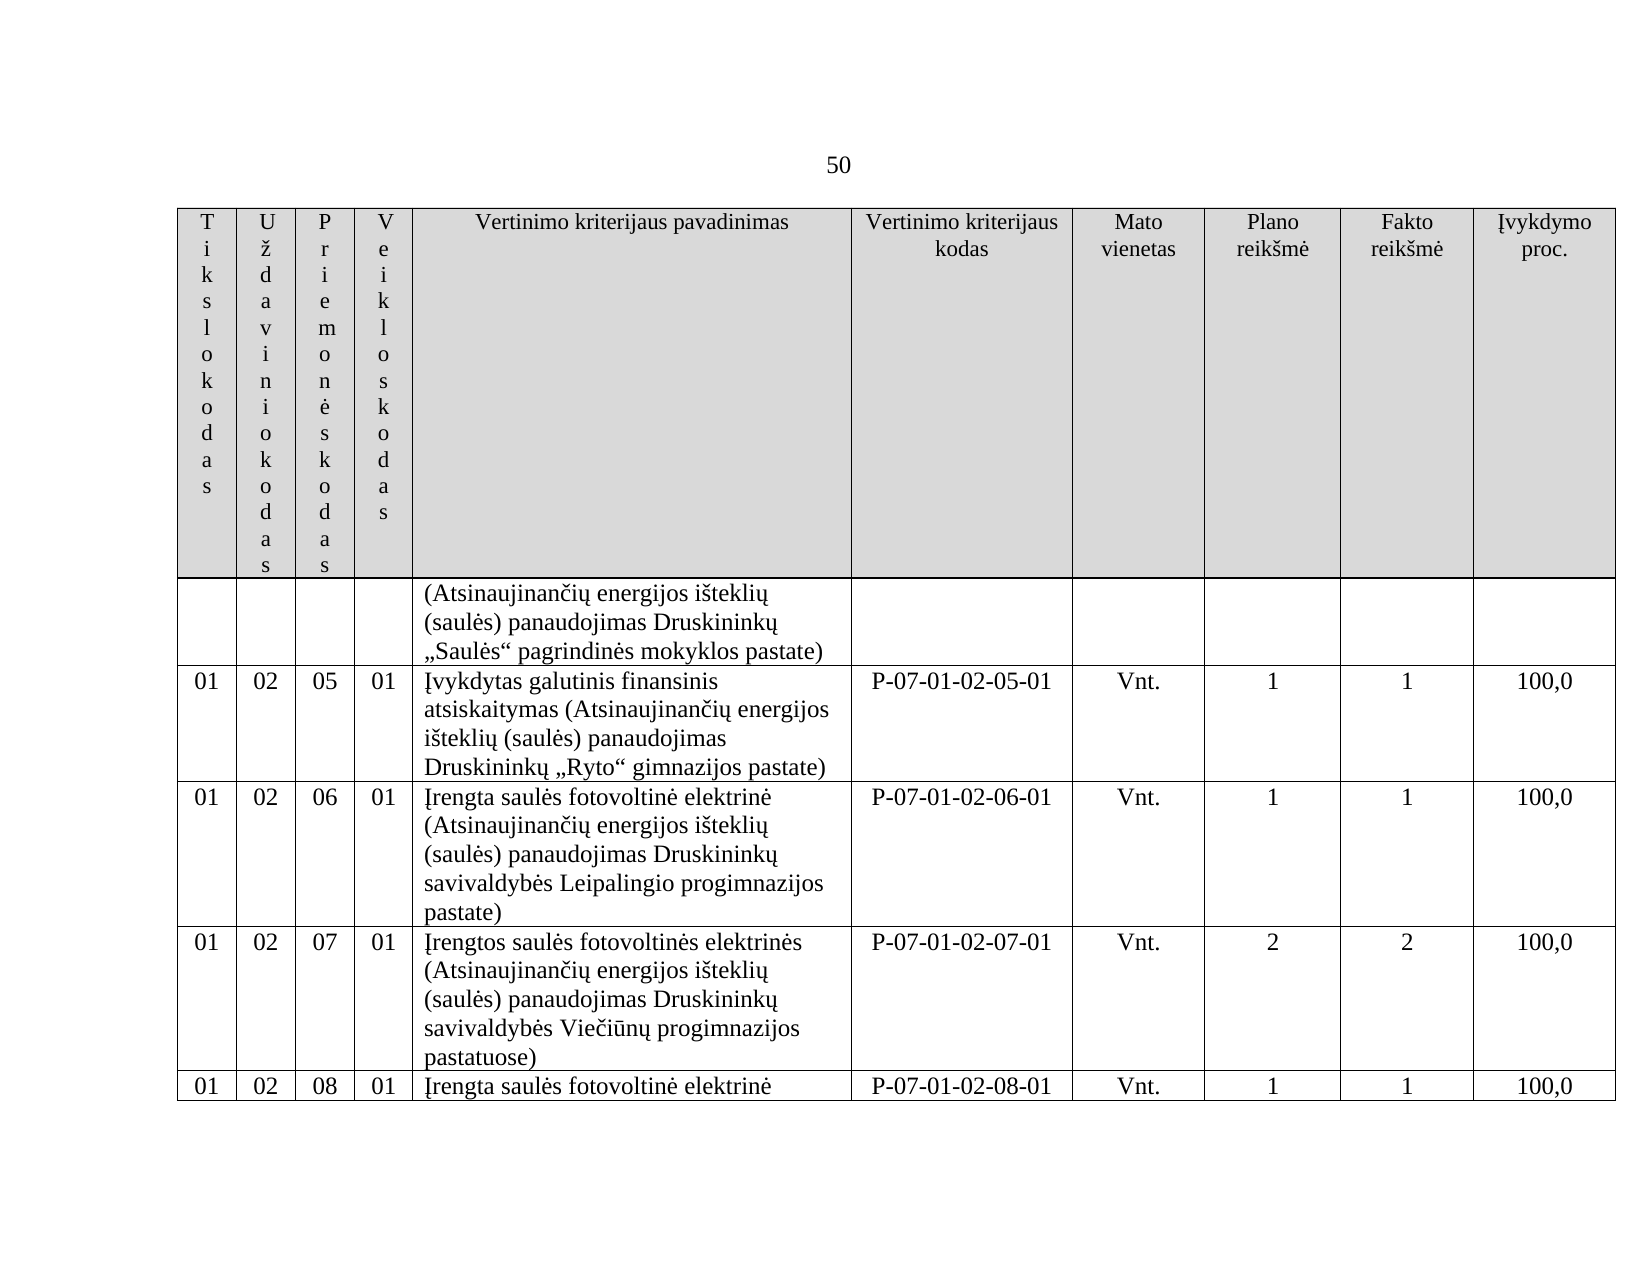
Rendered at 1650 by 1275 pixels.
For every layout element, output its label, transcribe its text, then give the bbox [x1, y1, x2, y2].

table_cell 100,0 [1474, 666, 1615, 781]
table_cell 02 [237, 782, 295, 926]
table_cell Įrengta saulės fotovoltinė elektrinė [413, 1071, 851, 1100]
table_cell P-07-01-02-05-01 [852, 666, 1072, 781]
table_cell [178, 579, 236, 665]
table_cell 01 [178, 927, 236, 1070]
table_cell Įrengtos saulės fotovoltinės elektrinės (Atsinaujinančių energijos išteklių (saulės) panaudojimas Druskininkų savivaldybės Viečiūnų progimnazijos pastatuose) [413, 927, 851, 1070]
table_header Uždavinio kodas [237, 209, 295, 577]
table_cell Vnt. [1073, 782, 1204, 926]
table_cell 07 [296, 927, 354, 1070]
table_header Mato vienetas [1073, 209, 1204, 577]
table_cell 100,0 [1474, 1071, 1615, 1100]
table_cell 2 [1205, 927, 1340, 1070]
table_cell Įrengta saulės fotovoltinė elektrinė (Atsinaujinančių energijos išteklių (saulės) panaudojimas Druskininkų savivaldybės Leipalingio progimnazijos pastate) [413, 782, 851, 926]
table_cell [1474, 579, 1615, 665]
table_cell [1205, 579, 1340, 665]
table_cell 02 [237, 927, 295, 1070]
table_cell P-07-01-02-08-01 [852, 1071, 1072, 1100]
table_cell (Atsinaujinančių energijos išteklių (saulės) panaudojimas Druskininkų „Saulės“ pagrindinės mokyklos pastate) [413, 579, 851, 665]
table_cell 100,0 [1474, 927, 1615, 1070]
table_cell 1 [1341, 666, 1473, 781]
table_cell 01 [355, 927, 412, 1070]
table_cell 01 [178, 782, 236, 926]
table_cell 02 [237, 1071, 295, 1100]
table_cell [296, 579, 354, 665]
table_cell P-07-01-02-07-01 [852, 927, 1072, 1070]
table_cell 01 [355, 782, 412, 926]
table_cell P-07-01-02-06-01 [852, 782, 1072, 926]
table_cell 01 [178, 1071, 236, 1100]
table_cell 1 [1341, 1071, 1473, 1100]
table_cell 2 [1341, 927, 1473, 1070]
table_cell [1341, 579, 1473, 665]
table_cell 05 [296, 666, 354, 781]
table_header Priemonės kodas [296, 209, 354, 577]
table_cell [852, 579, 1072, 665]
table_cell 06 [296, 782, 354, 926]
table_cell 1 [1205, 666, 1340, 781]
table_cell 1 [1205, 1071, 1340, 1100]
table_header Fakto reikšmė [1341, 209, 1473, 577]
table_cell 08 [296, 1071, 354, 1100]
table_cell Vnt. [1073, 927, 1204, 1070]
table_cell [1073, 579, 1204, 665]
table_cell Vnt. [1073, 1071, 1204, 1100]
table_cell 1 [1341, 782, 1473, 926]
table_cell 01 [355, 666, 412, 781]
table_cell 1 [1205, 782, 1340, 926]
table_cell [237, 579, 295, 665]
table_cell 02 [237, 666, 295, 781]
table_header Įvykdymo proc. [1474, 209, 1615, 577]
table_header Vertinimo kriterijaus pavadinimas [413, 209, 851, 577]
table_header Vertinimo kriterijaus kodas [852, 209, 1072, 577]
table_cell [355, 579, 412, 665]
table_header Tikslo kodas [178, 209, 236, 577]
table_cell Įvykdytas galutinis finansinis atsiskaitymas (Atsinaujinančių energijos išteklių (saulės) panaudojimas Druskininkų „Ryto“ gimnazijos pastate) [413, 666, 851, 781]
table_cell Vnt. [1073, 666, 1204, 781]
table_header Plano reikšmė [1205, 209, 1340, 577]
table_header Veiklos kodas [355, 209, 412, 577]
table_cell 100,0 [1474, 782, 1615, 926]
table_cell 01 [355, 1071, 412, 1100]
table_cell 01 [178, 666, 236, 781]
